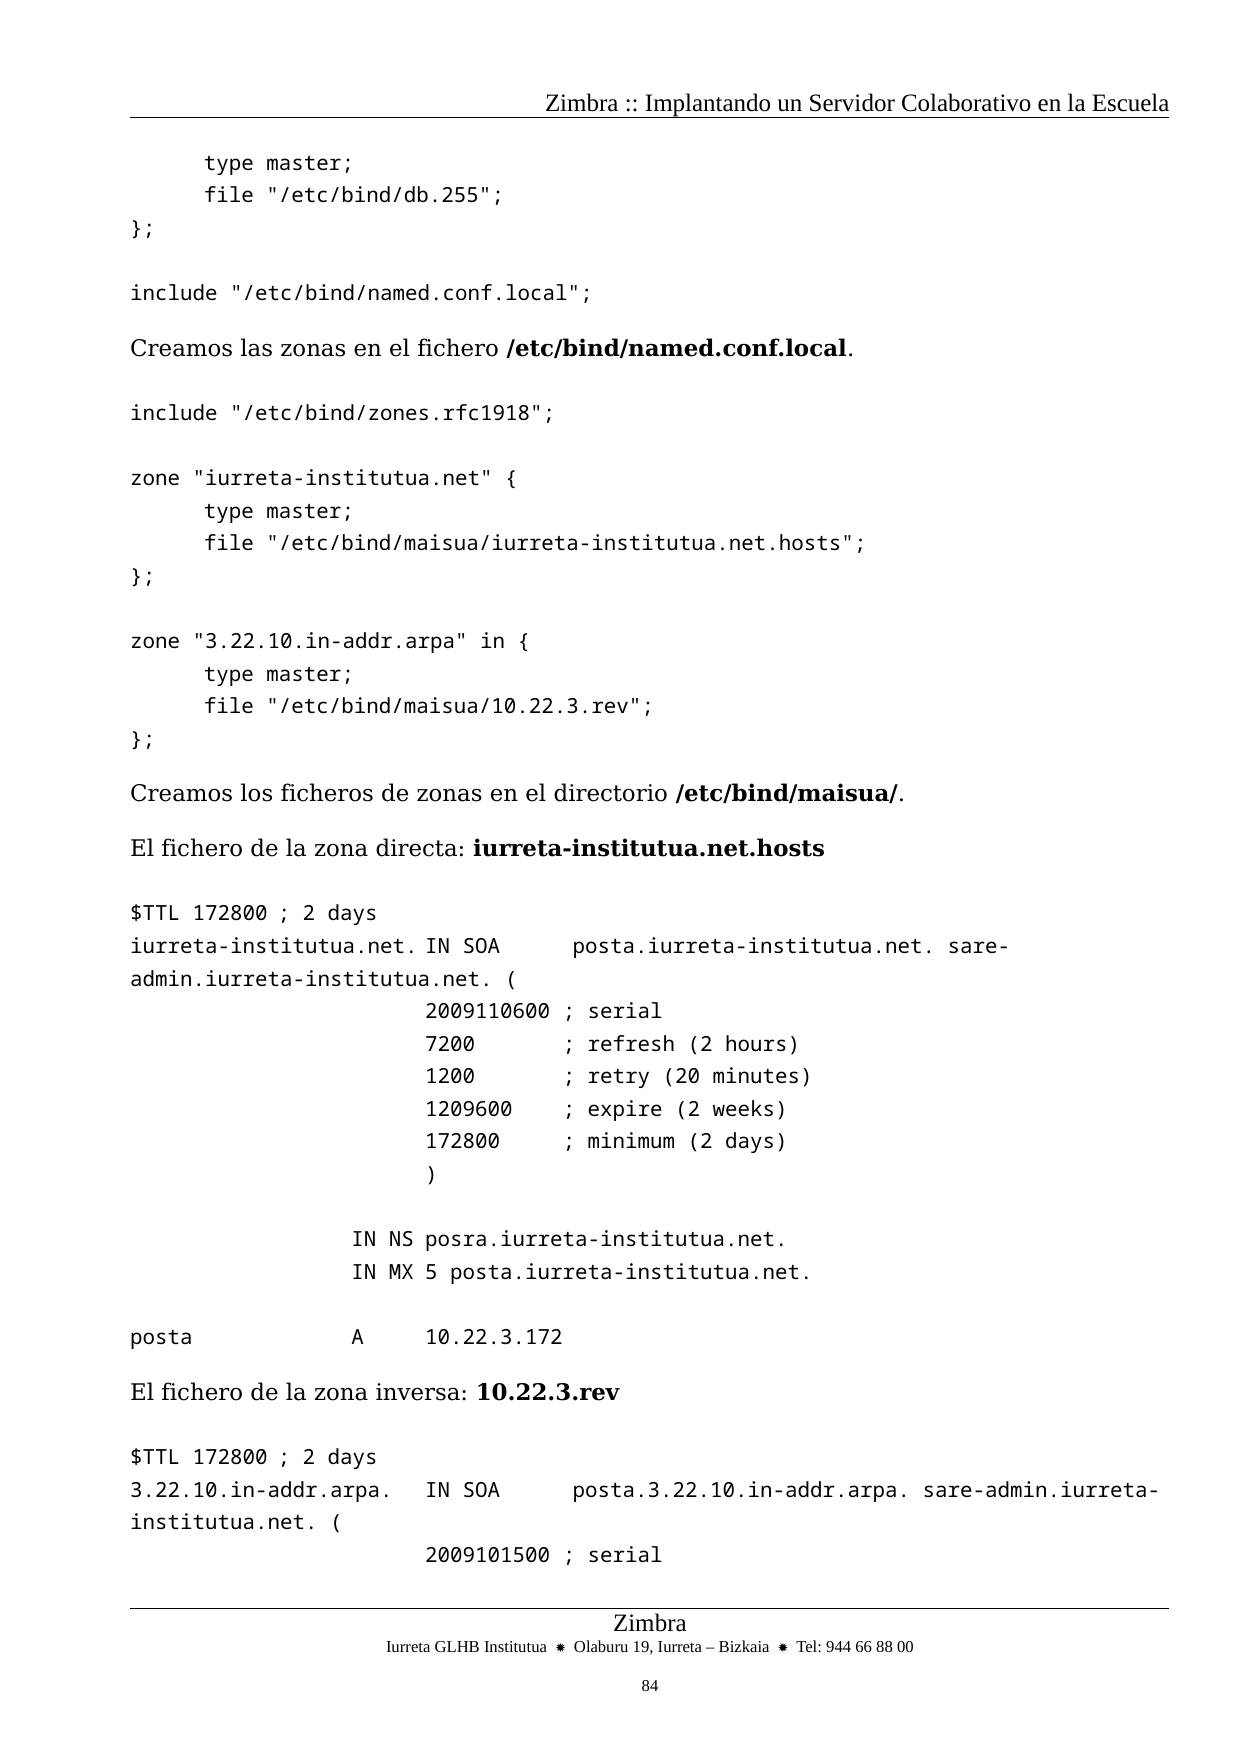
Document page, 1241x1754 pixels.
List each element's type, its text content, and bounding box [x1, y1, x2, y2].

text 2009101500 ; serial [130, 1540, 1169, 1568]
text file "/etc/bind/maisua/iurreta-institutua.net.hosts"; [130, 528, 1169, 557]
text El fichero de la zona inversa: 10.22.3.rev [130, 1378, 1169, 1406]
text ) [130, 1159, 1169, 1188]
text zone "iurreta-institutua.net" { [130, 463, 1169, 492]
text include "/etc/bind/zones.rfc1918"; [130, 398, 1169, 426]
text 3.22.10.in-addr.arpa. IN SOA posta.3.22.10.in-addr.arpa. sare-admin.iurreta-institutua.net. ( [130, 1475, 1169, 1536]
text type master; [130, 496, 1169, 524]
text }; [130, 561, 1169, 589]
text 1209600 ; expire (2 weeks) [130, 1094, 1169, 1122]
text $TTL 172800 ; 2 days [130, 1442, 1169, 1471]
text }; [130, 213, 1169, 241]
text IN MX 5 posta.iurreta-institutua.net. [130, 1257, 1169, 1286]
text 2009110600 ; serial [130, 996, 1169, 1025]
text El fichero de la zona directa: iurreta-institutua.net.hosts [130, 835, 1169, 862]
text Creamos las zonas en el fichero /etc/bind/named.conf.local. [130, 334, 1169, 361]
text type master; [130, 148, 1169, 176]
text zone "3.22.10.in-addr.arpa" in { [130, 626, 1169, 655]
text $TTL 172800 ; 2 days [130, 898, 1169, 927]
text type master; [130, 659, 1169, 687]
text IN NS posra.iurreta-institutua.net. [130, 1224, 1169, 1253]
text }; [130, 724, 1169, 752]
text 172800 ; minimum (2 days) [130, 1127, 1169, 1155]
text file "/etc/bind/db.255"; [130, 180, 1169, 209]
text iurreta-institutua.net. IN SOA posta.iurreta-institutua.net. sare-admin.iurreta-institutua.net. ( [130, 931, 1169, 992]
text 7200 ; refresh (2 hours) [130, 1029, 1169, 1057]
text file "/etc/bind/maisua/10.22.3.rev"; [130, 691, 1169, 720]
text posta A 10.22.3.172 [130, 1322, 1169, 1351]
text include "/etc/bind/named.conf.local"; [130, 278, 1169, 307]
text Creamos los ficheros de zonas en el directorio /etc/bind/maisua/. [130, 780, 1169, 807]
text 1200 ; retry (20 minutes) [130, 1061, 1169, 1090]
